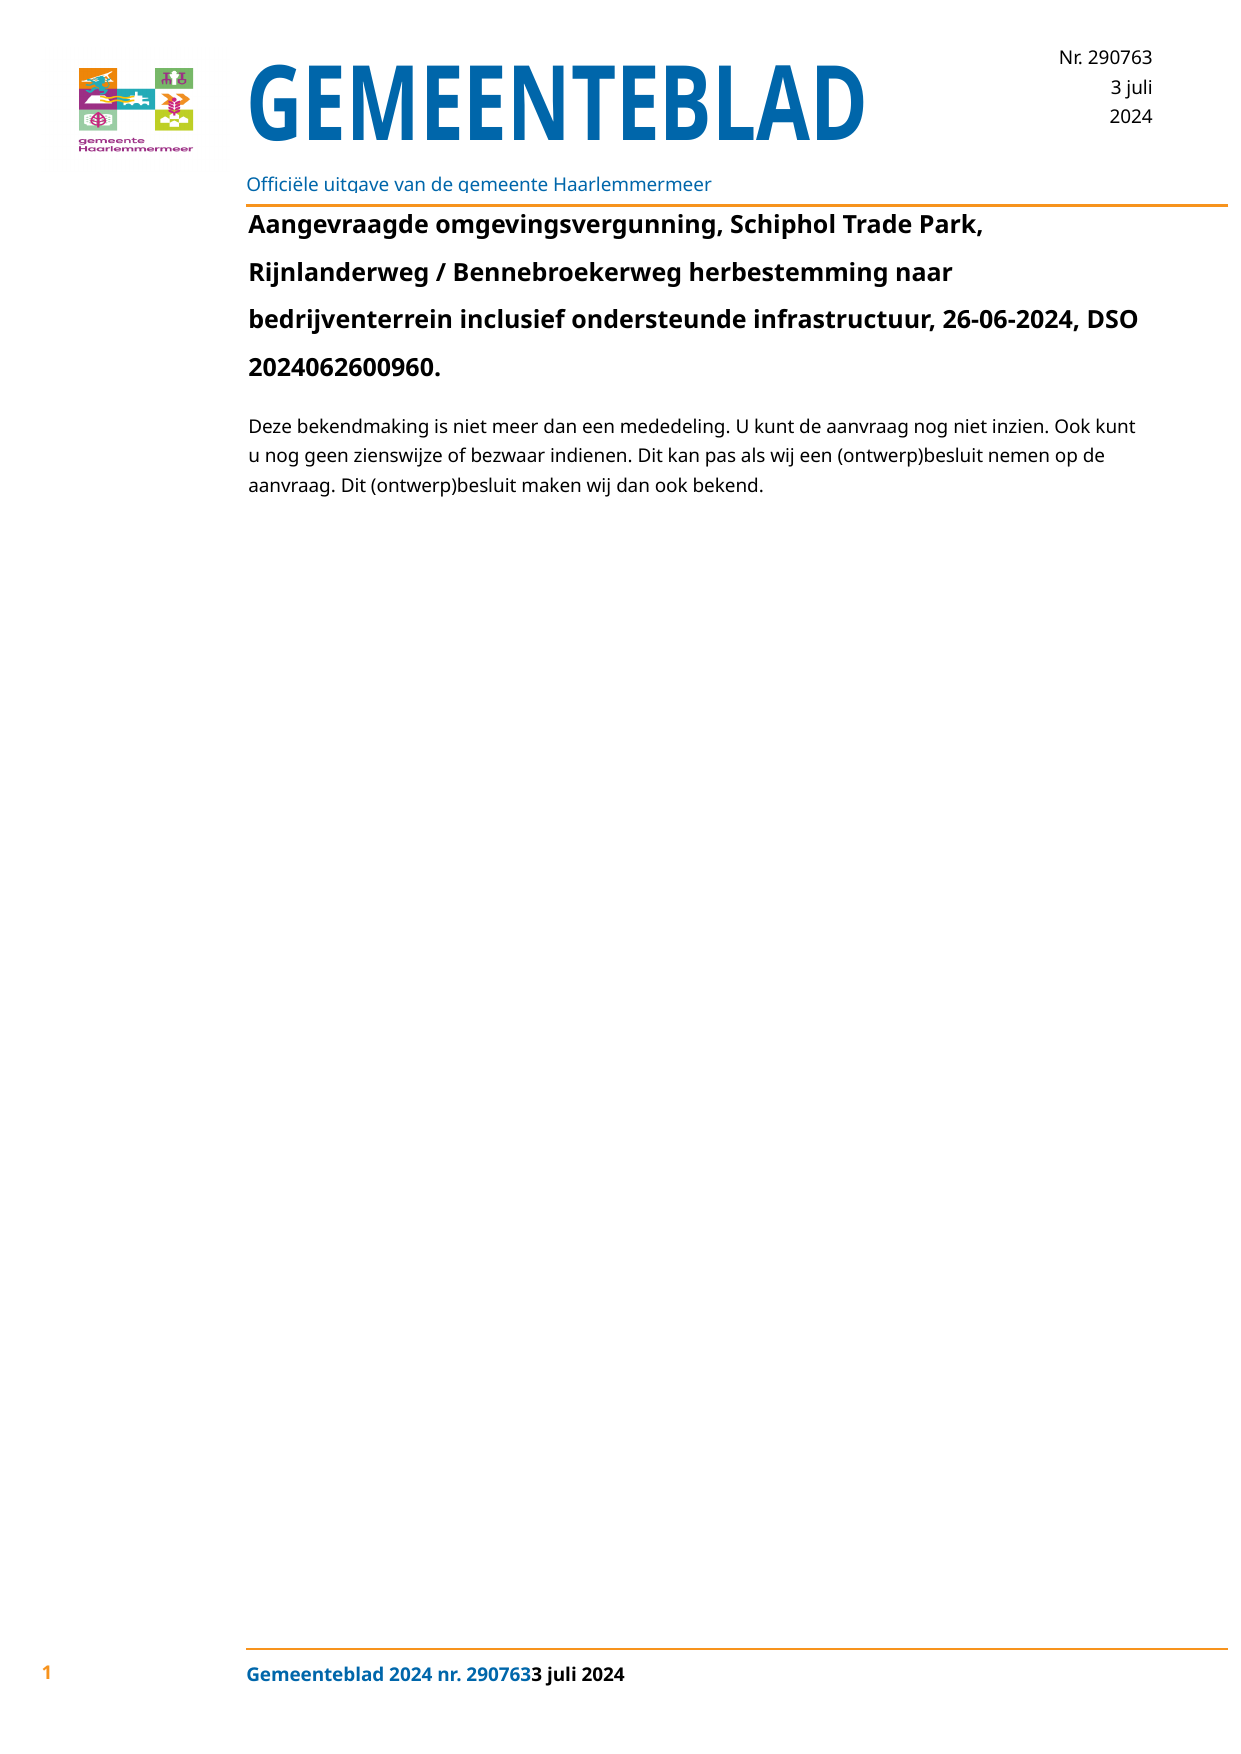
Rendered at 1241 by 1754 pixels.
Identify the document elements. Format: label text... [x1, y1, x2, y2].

picture [41, 47, 231, 172]
text Deze bekendmaking is niet meer dan een mededeling. U kunt de aanvraag nog niet inzien. Ook kunt u nog geen zienswijze of bezwaar indienen. Dit kan pas als wij een (ontwerp)besluit nemen op de aanvraag. Dit (ontwerp)besluit maken wij dan ook bekend. [248, 413, 1152, 498]
text Aangevraagde omgevingsvergunning, Schiphol Trade Park, Rijnlanderweg / Bennebroekerweg herbestemming naar bedrijventerrein inclusief ondersteunde infrastructuur, 26-06-2024, DSO 2024062600960. [248, 207, 1152, 384]
